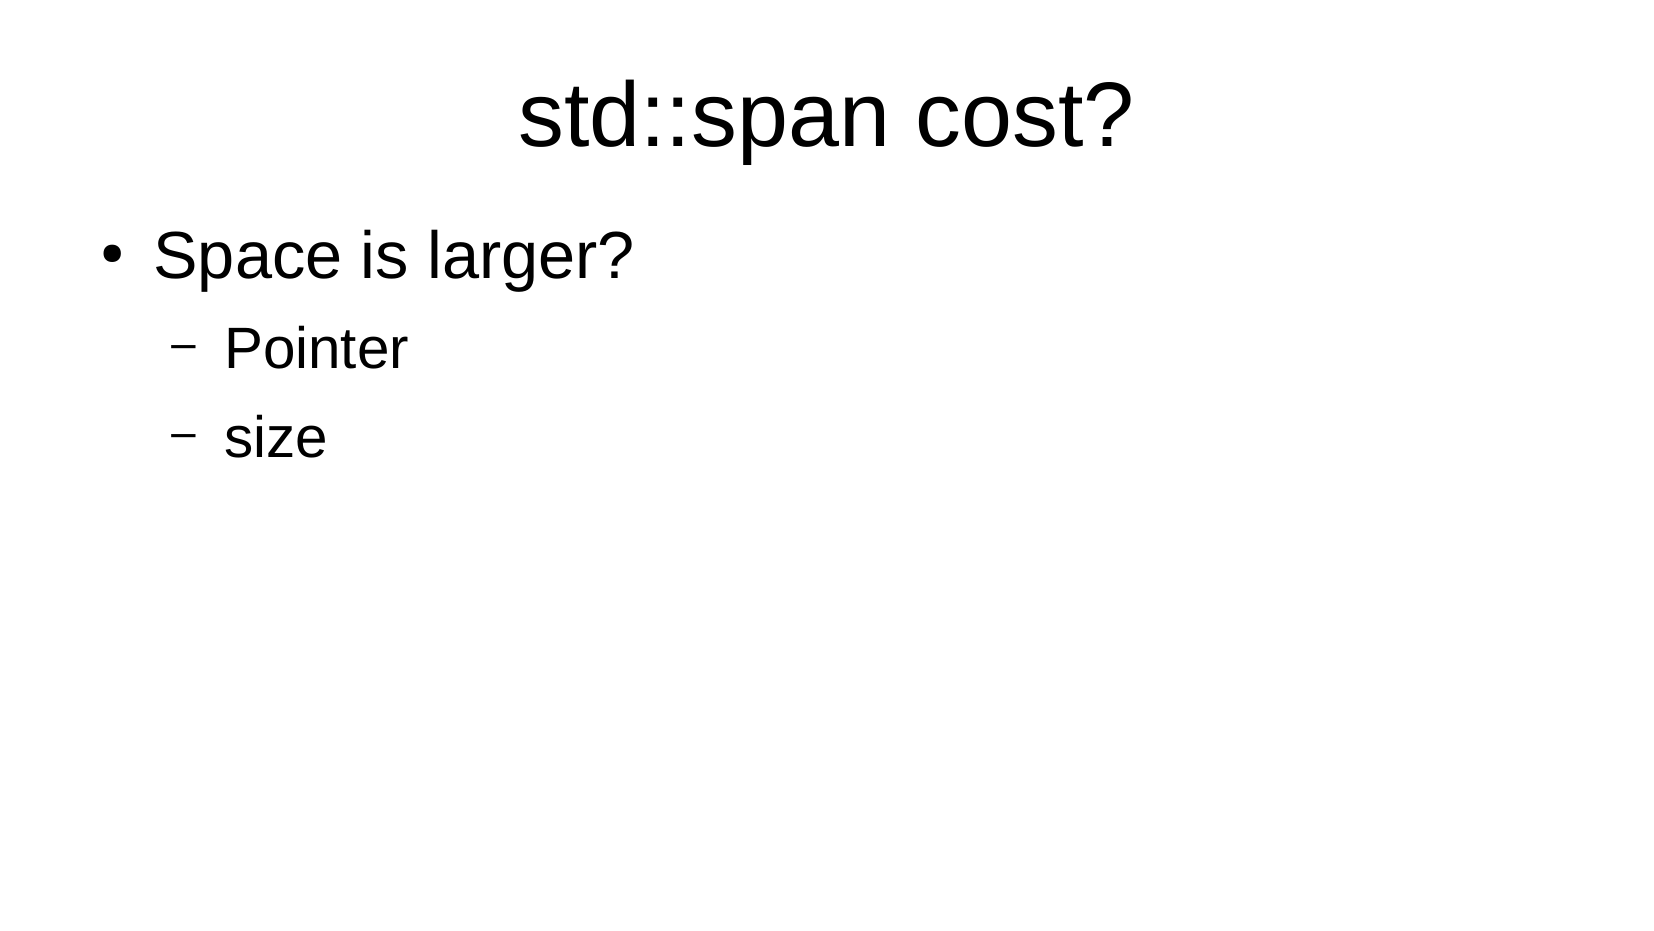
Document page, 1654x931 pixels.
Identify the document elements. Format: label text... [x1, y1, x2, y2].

list Space is larger? Pointer size [82, 217, 1571, 758]
title std::span cost? [82, 37, 1571, 193]
